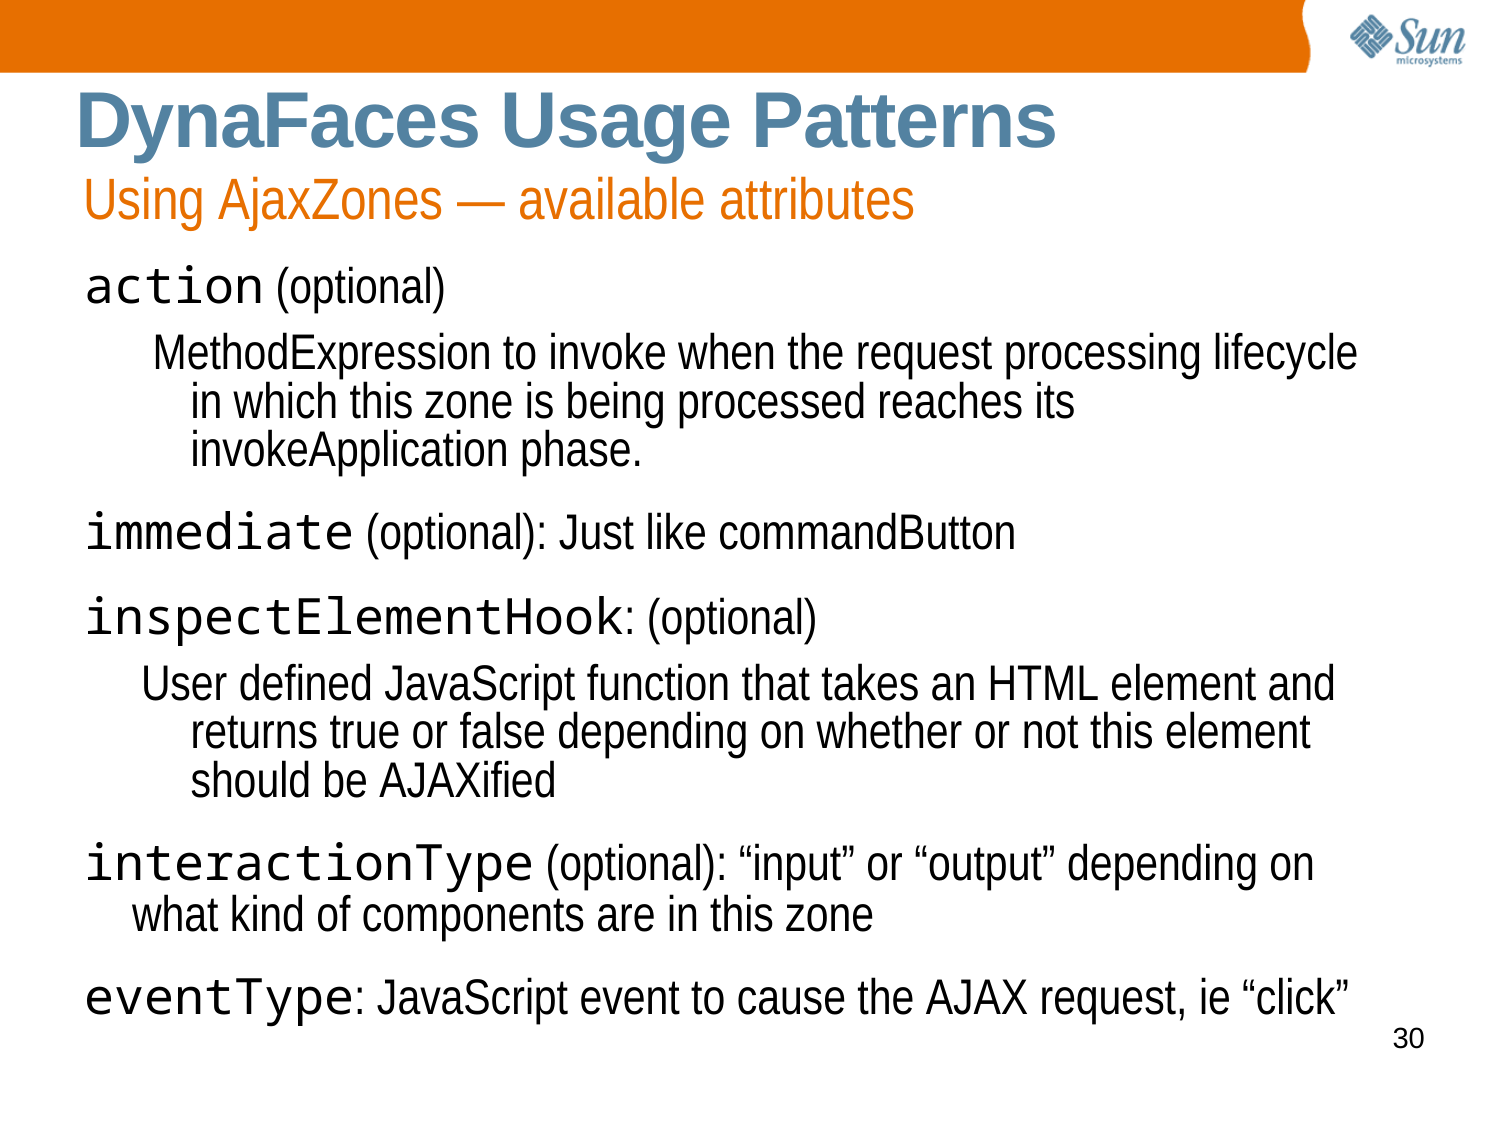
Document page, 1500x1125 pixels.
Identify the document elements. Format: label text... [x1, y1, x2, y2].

list action (optional) MethodExpression to invoke when the request processing lifecycle in which this zone is being processed reaches its invokeApplication phase. immediate (optional): Just like commandButton inspectElementHook: (optional) User defined JavaScript function that takes an HTML element and returns true or false depending on whether or not this element should be AJAXified interactionType (optional): “input” or “output” depending on what kind of components are in this zone eventType: JavaScript event to cause the AJAX request, ie “click” [64, 257, 1402, 1088]
picture [0, 0, 1500, 75]
text_box Using AjaxZones — available attributes [83, 174, 1351, 242]
title DynaFaces Usage Patterns [75, 83, 1437, 188]
